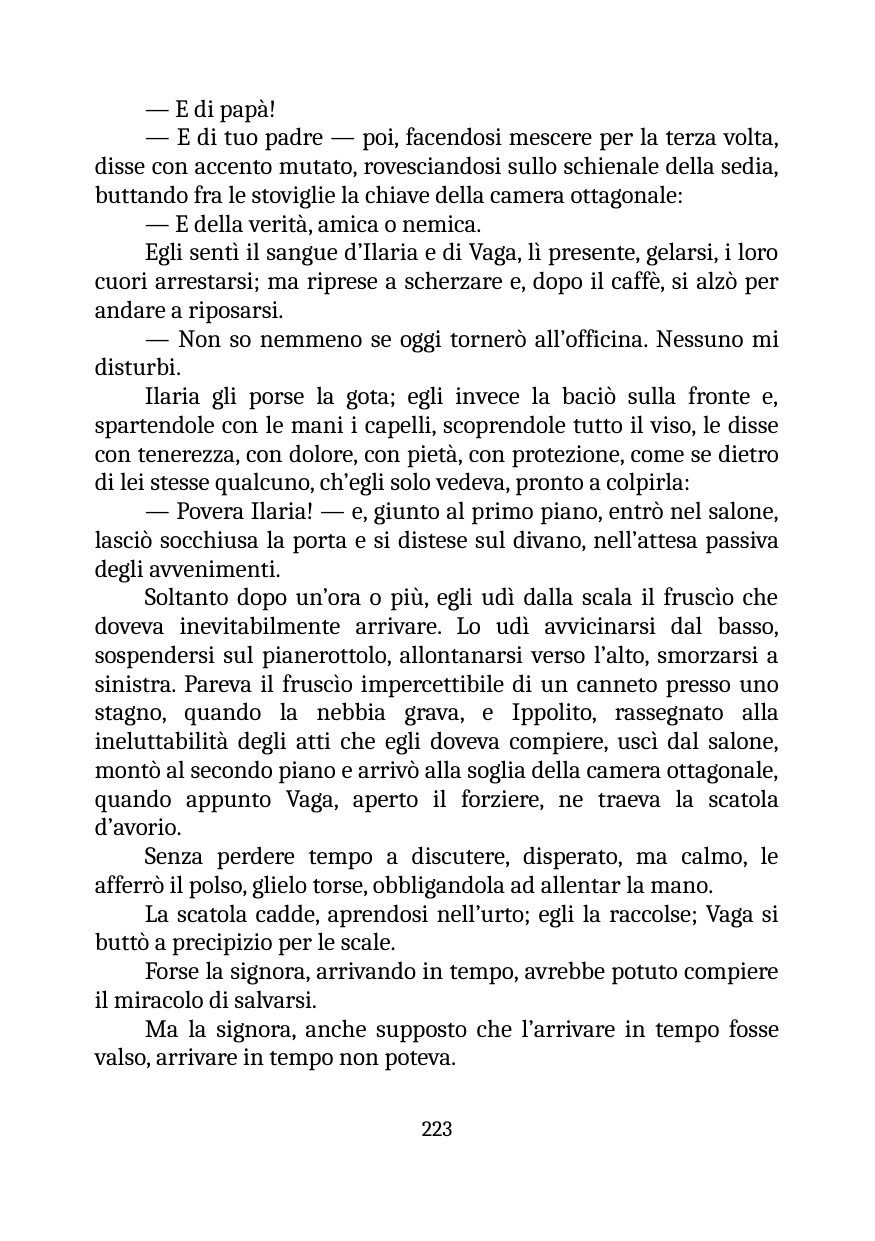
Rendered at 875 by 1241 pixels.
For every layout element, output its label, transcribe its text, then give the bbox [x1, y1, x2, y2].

text Senza perdere tempo a discutere, disperato, ma calmo, le afferrò il polso, glielo torse, obbligandola ad allentar la mano. [94, 842, 779, 899]
text — Povera Ilaria! — e, giunto al primo piano, entrò nel salone, lasciò socchiusa la porta e si distese sul divano, nell’attesa passiva degli avvenimenti. [94, 497, 779, 583]
text Soltanto dopo un’ora o più, egli udì dalla scala il fruscìo che doveva inevitabilmente arrivare. Lo udì avvicinarsi dal basso, sospendersi sul pianerottolo, allontanarsi verso l’alto, smorzarsi a sinistra. Pareva il fruscìo impercettibile di un canneto presso uno stagno, quando la nebbia grava, e Ippolito, rassegnato alla ineluttabilità degli atti che egli doveva compiere, uscì dal salone, montò al secondo piano e arrivò alla soglia della camera ottagonale, quando appunto Vaga, aperto il forziere, ne traeva la scatola d’avorio. [94, 583, 779, 842]
text Ma la signora, anche supposto che l’arrivare in tempo fosse valso, arrivare in tempo non poteva. [94, 1014, 779, 1072]
text — E della verità, amica o nemica. [94, 209, 779, 238]
text — E di papà! [94, 94, 779, 123]
text Forse la signora, arrivando in tempo, avrebbe potuto compiere il miracolo di salvarsi. [94, 957, 779, 1014]
text La scatola cadde, aprendosi nell’urto; egli la raccolse; Vaga si buttò a precipizio per le scale. [94, 899, 779, 957]
text — Non so nemmeno se oggi tornerò all’officina. Nessuno mi disturbi. [94, 324, 779, 382]
text — E di tuo padre — poi, facendosi mescere per la terza volta, disse con accento mutato, rovesciandosi sullo schienale della sedia, buttando fra le stoviglie la chiave della camera ottagonale: [94, 123, 779, 209]
text Ilaria gli porse la gota; egli invece la baciò sulla fronte e, spartendole con le mani i capelli, scoprendole tutto il viso, le disse con tenerezza, con dolore, con pietà, con protezione, come se dietro di lei stesse qualcuno, ch’egli solo vedeva, pronto a colpirla: [94, 382, 779, 497]
text Egli sentì il sangue d’Ilaria e di Vaga, lì presente, gelarsi, i loro cuori arrestarsi; ma riprese a scherzare e, dopo il caffè, si alzò per andare a riposarsi. [94, 238, 779, 324]
